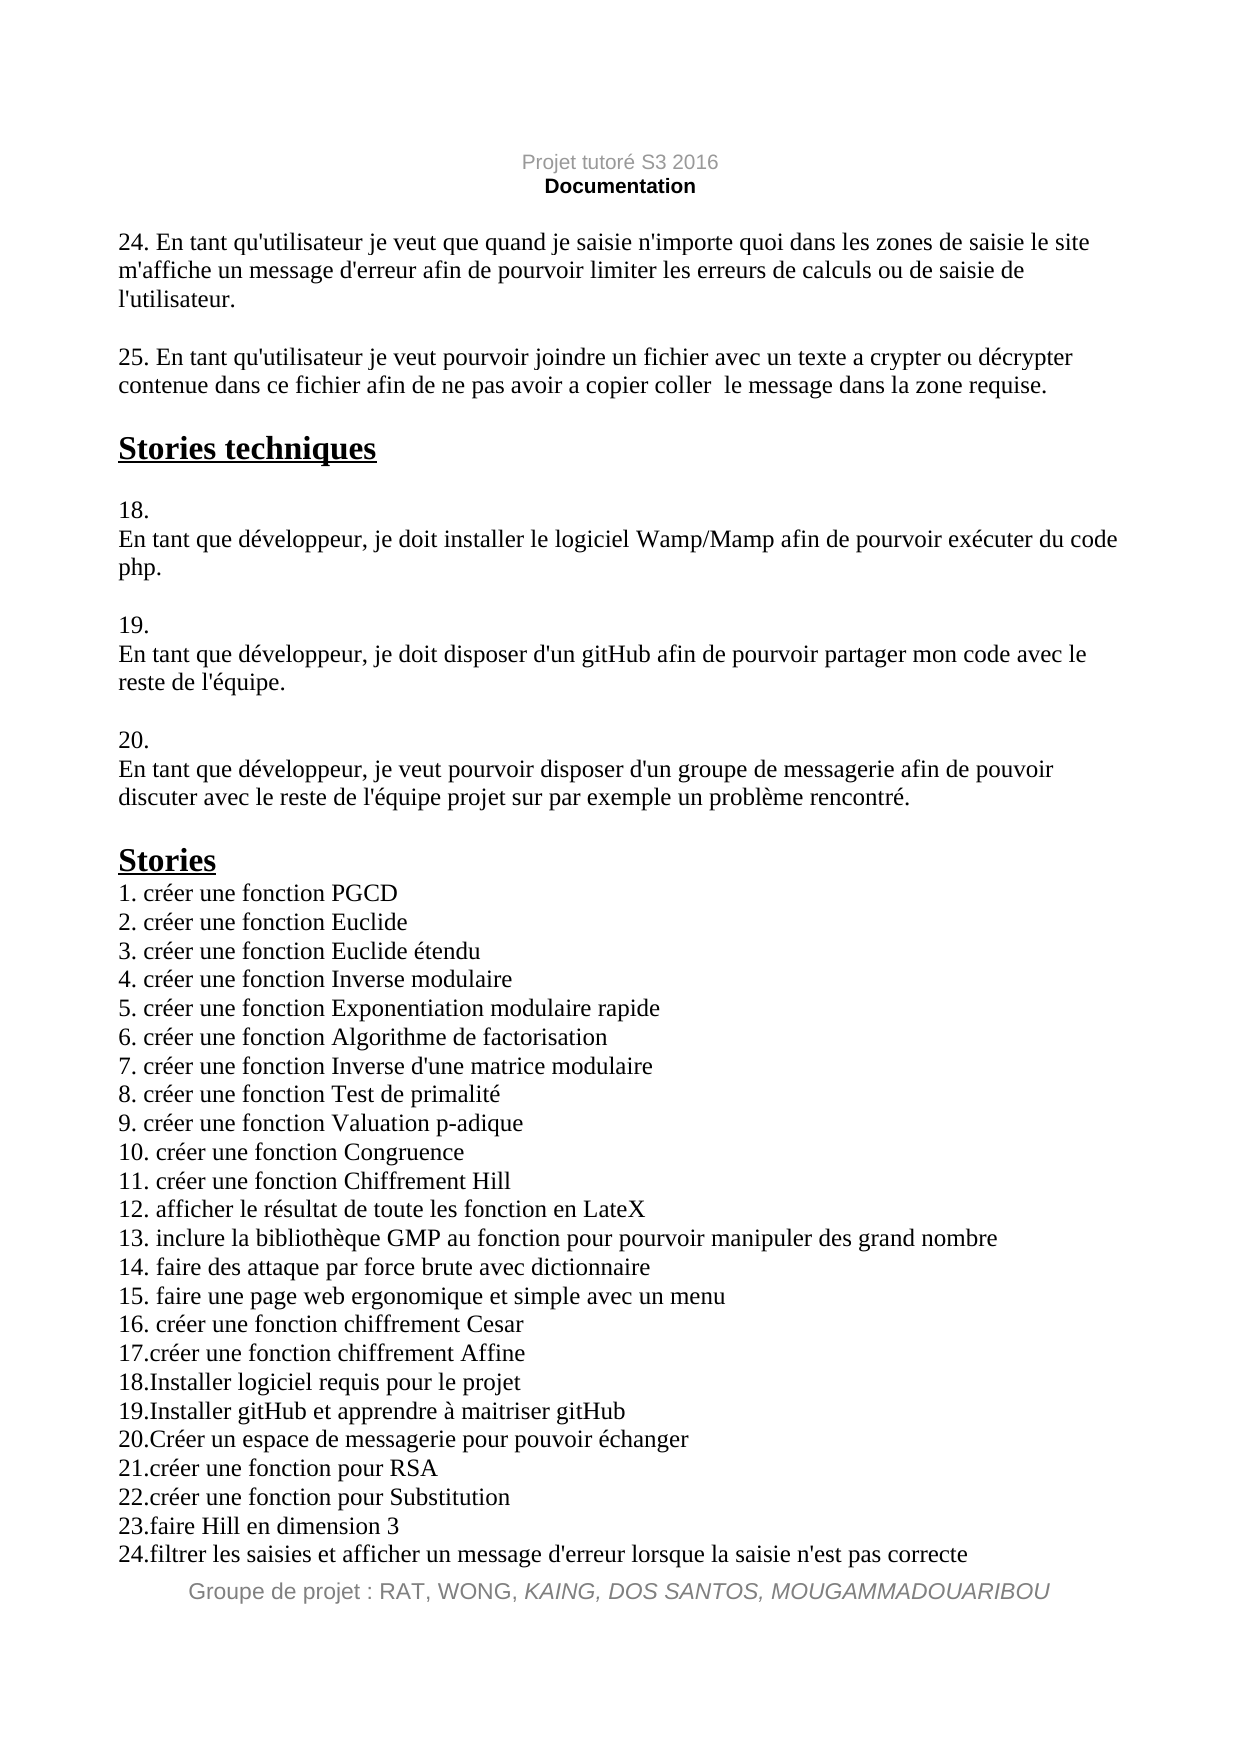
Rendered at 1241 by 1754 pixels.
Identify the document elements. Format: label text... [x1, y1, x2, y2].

text 14. faire des attaque par force brute avec dictionnaire [118, 1252, 1122, 1281]
text 5. créer une fonction Exponentiation modulaire rapide [118, 993, 1122, 1022]
text Stories techniques [118, 428, 1122, 466]
text 11. créer une fonction Chiffrement Hill [118, 1166, 1122, 1194]
text 1. créer une fonction PGCD [118, 878, 1122, 907]
text 6. créer une fonction Algorithme de factorisation [118, 1022, 1122, 1051]
text 19. [118, 610, 1122, 639]
text 12. afficher le résultat de toute les fonction en LateX [118, 1194, 1122, 1223]
text 15. faire une page web ergonomique et simple avec un menu [118, 1281, 1122, 1309]
text 21.créer une fonction pour RSA [118, 1453, 1122, 1482]
text 4. créer une fonction Inverse modulaire [118, 964, 1122, 993]
text Stories [118, 840, 1122, 878]
text 3. créer une fonction Euclide étendu [118, 936, 1122, 964]
text En tant que développeur, je veut pourvoir disposer d'un groupe de messagerie afin de pouvoir discuter avec le reste de l'équipe projet sur par exemple un problème rencontré. [118, 754, 1122, 811]
text 8. créer une fonction Test de primalité [118, 1079, 1122, 1108]
text 16. créer une fonction chiffrement Cesar [118, 1309, 1122, 1338]
text 24. En tant qu'utilisateur je veut que quand je saisie n'importe quoi dans les zones de saisie le site m'affiche un message d'erreur afin de pourvoir limiter les erreurs de calculs ou de saisie de l'utilisateur. [118, 227, 1122, 313]
text 2. créer une fonction Euclide [118, 907, 1122, 936]
text 10. créer une fonction Congruence [118, 1137, 1122, 1166]
text En tant que développeur, je doit disposer d'un gitHub afin de pourvoir partager mon code avec le reste de l'équipe. [118, 639, 1122, 696]
list 17.créer une fonction chiffrement Affine 18.Installer logiciel requis pour le projet 19.Installer gitHub et apprendre à maitriser gitHub 20.Créer un espace de messagerie pour pouvoir échanger [118, 1338, 1122, 1453]
text 18. [118, 495, 1122, 524]
text 23.faire Hill en dimension 3 [118, 1511, 1122, 1539]
text 24.filtrer les saisies et afficher un message d'erreur lorsque la saisie n'est pas correcte [118, 1539, 1122, 1568]
text 20. [118, 725, 1122, 754]
text 22.créer une fonction pour Substitution [118, 1482, 1122, 1511]
text 13. inclure la bibliothèque GMP au fonction pour pourvoir manipuler des grand nombre [118, 1223, 1122, 1252]
text 25. En tant qu'utilisateur je veut pourvoir joindre un fichier avec un texte a crypter ou décrypter contenue dans ce fichier afin de ne pas avoir a copier coller le message dans la zone requise. [118, 342, 1122, 399]
text En tant que développeur, je doit installer le logiciel Wamp/Mamp afin de pourvoir exécuter du code php. [118, 524, 1122, 581]
text 7. créer une fonction Inverse d'une matrice modulaire [118, 1051, 1122, 1079]
text 9. créer une fonction Valuation p-adique [118, 1108, 1122, 1137]
